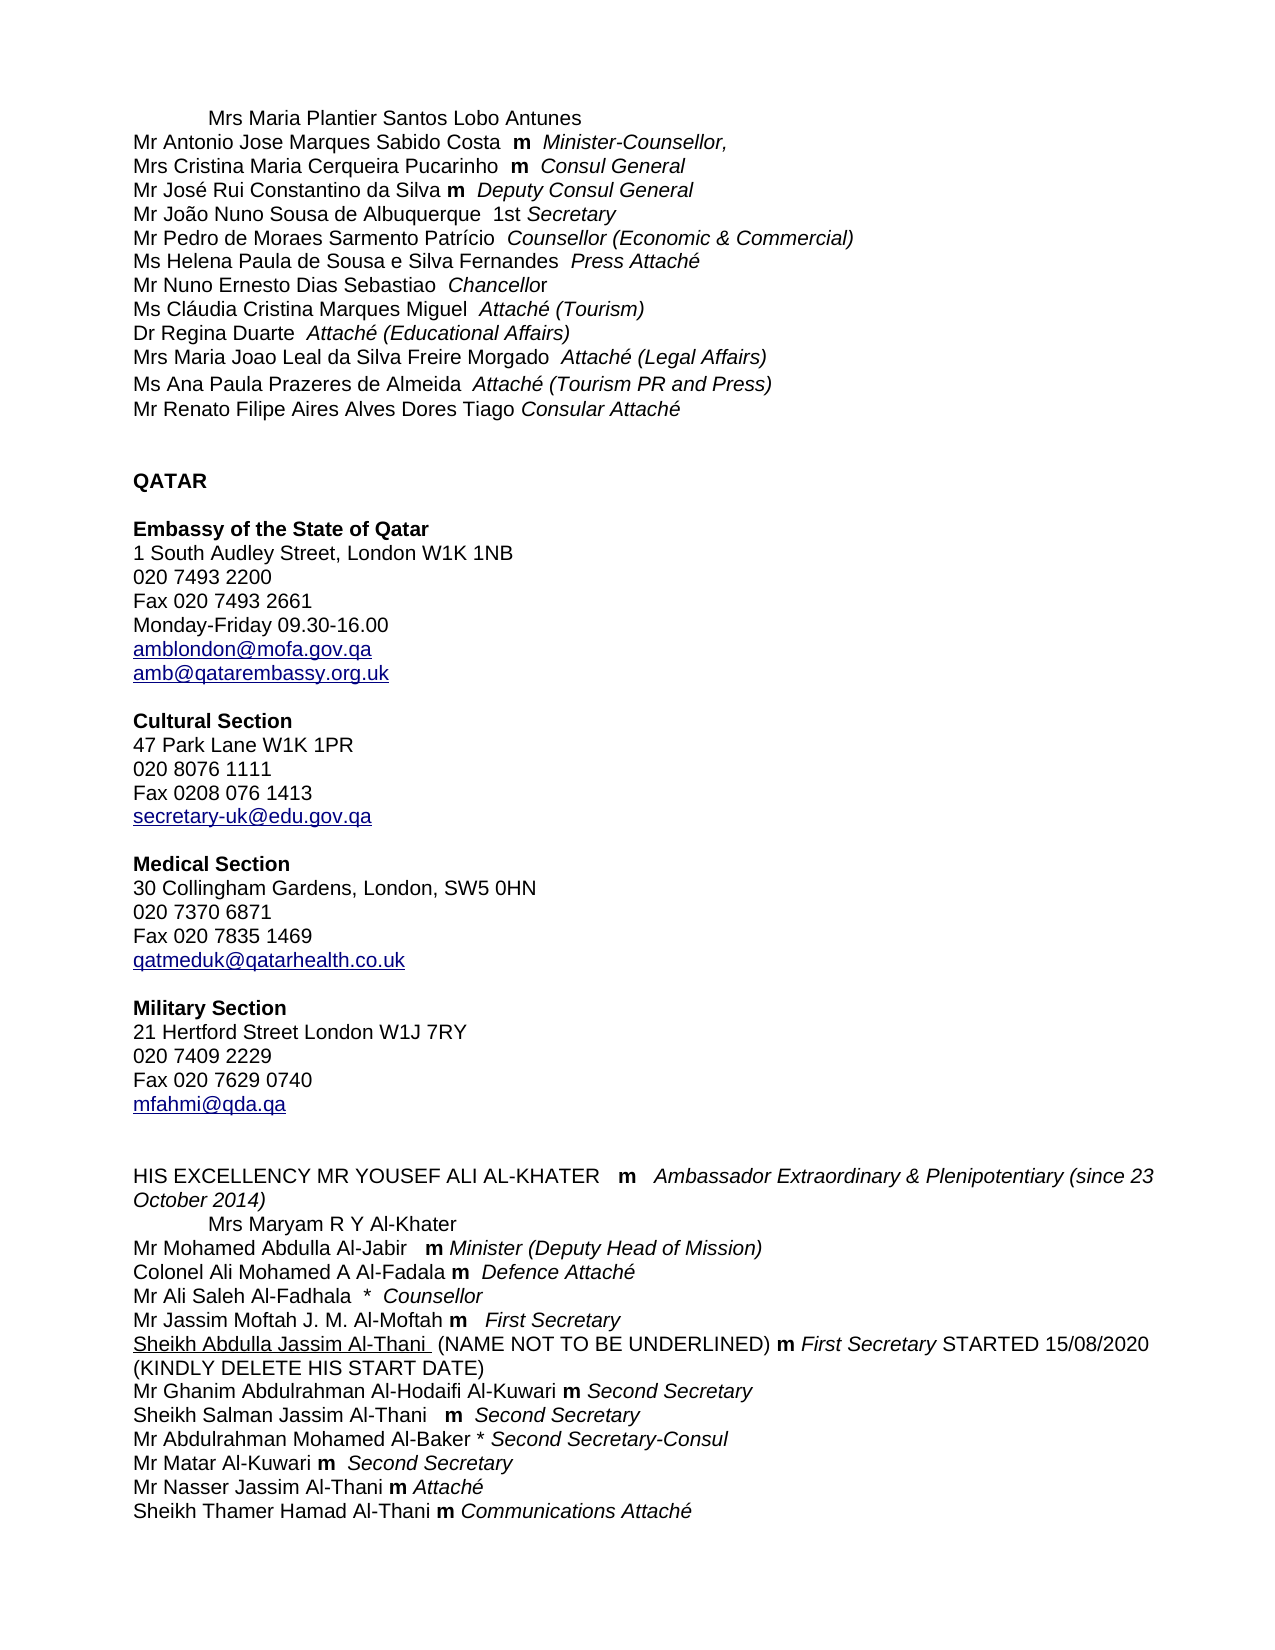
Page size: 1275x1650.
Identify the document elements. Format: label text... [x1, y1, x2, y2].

text Mr Matar Al-Kuwari m Second Secretary [133, 1451, 1181, 1475]
text 020 7370 6871 [133, 900, 1181, 924]
text Mrs Maria Plantier Santos Lobo Antunes [133, 106, 1181, 129]
text Ms Ana Paula Prazeres de Almeida Attaché (Tourism PR and Press) [133, 369, 1181, 397]
text Sheikh Abdulla Jassim Al-Thani (NAME NOT TO BE UNDERLINED) m First Secretary STARTED 15/08/2020 (KINDLY DELETE HIS START DATE) [133, 1331, 1181, 1379]
text Fax 0208 076 1413 [133, 780, 1181, 804]
text amb@qatarembassy.org.uk [133, 661, 1181, 684]
text Mr João Nuno Sousa de Albuquerque 1st Secretary [133, 201, 1181, 225]
text 020 8076 1111 [133, 756, 1181, 780]
text Medical Section [133, 852, 1181, 876]
text Mr Ghanim Abdulrahman Al-Hodaifi Al-Kuwari m Second Secretary [133, 1379, 1181, 1403]
text Ms Cláudia Cristina Marques Miguel Attaché (Tourism) [133, 297, 1181, 321]
text Sheikh Salman Jassim Al-Thani m Second Secretary [133, 1403, 1181, 1427]
text Embassy of the State of Qatar [133, 517, 1181, 541]
text Mr Antonio Jose Marques Sabido Costa m Minister-Counsellor, [133, 129, 1181, 153]
text Mr Nuno Ernesto Dias Sebastiao Chancellor [133, 273, 1181, 297]
text Mr José Rui Constantino da Silva m Deputy Consul General [133, 177, 1181, 201]
text amblondon@mofa.gov.qa [133, 637, 1181, 661]
text Fax 020 7493 2661 [133, 589, 1181, 613]
text Cultural Section [133, 708, 1181, 732]
text 020 7493 2200 [133, 565, 1181, 589]
text Mr Mohamed Abdulla Al-Jabir m Minister (Deputy Head of Mission) [133, 1236, 1181, 1259]
text Monday-Friday 09.30-16.00 [133, 613, 1181, 637]
text Mr Abdulrahman Mohamed Al-Baker * Second Secretary-Consul [133, 1427, 1181, 1451]
text qatmeduk@qatarhealth.co.uk [133, 948, 1181, 972]
text Mrs Maria Joao Leal da Silva Freire Morgado Attaché (Legal Affairs) [133, 345, 1181, 369]
text 47 Park Lane W1K 1PR [133, 732, 1181, 756]
text Mrs Maryam R Y Al-Khater [133, 1212, 1181, 1236]
text secretary-uk@edu.gov.qa [133, 804, 1181, 828]
text Mr Jassim Moftah J. M. Al-Moftah m First Secretary [133, 1307, 1181, 1331]
text Ms Helena Paula de Sousa e Silva Fernandes Press Attaché [133, 249, 1181, 273]
text Mr Renato Filipe Aires Alves Dores Tiago Consular Attaché [133, 397, 1181, 421]
text Mr Nasser Jassim Al-Thani m Attaché [133, 1475, 1181, 1499]
text Mr Ali Saleh Al-Fadhala * Counsellor [133, 1283, 1181, 1307]
text Military Section [133, 996, 1181, 1020]
text mfahmi@qda.qa [133, 1092, 1181, 1116]
text 1 South Audley Street, London W1K 1NB [133, 541, 1181, 565]
text Fax 020 7835 1469 [133, 924, 1181, 948]
text HIS EXCELLENCY MR YOUSEF ALI AL-KHATER m Ambassador Extraordinary & Plenipotentiary (since 23 October 2014) [133, 1164, 1181, 1212]
text Dr Regina Duarte Attaché (Educational Affairs) [133, 321, 1181, 345]
text Fax 020 7629 0740 [133, 1068, 1181, 1092]
text Mrs Cristina Maria Cerqueira Pucarinho m Consul General [133, 153, 1181, 177]
text 020 7409 2229 [133, 1044, 1181, 1068]
subtitle QATAR [133, 469, 1181, 493]
text 21 Hertford Street London W1J 7RY [133, 1020, 1181, 1044]
text Sheikh Thamer Hamad Al-Thani m Communications Attaché [133, 1499, 1181, 1523]
text Colonel Ali Mohamed A Al-Fadala m Defence Attaché [133, 1259, 1181, 1283]
text Mr Pedro de Moraes Sarmento Patrício Counsellor (Economic & Commercial) [133, 225, 1181, 249]
text 30 Collingham Gardens, London, SW5 0HN [133, 876, 1181, 900]
